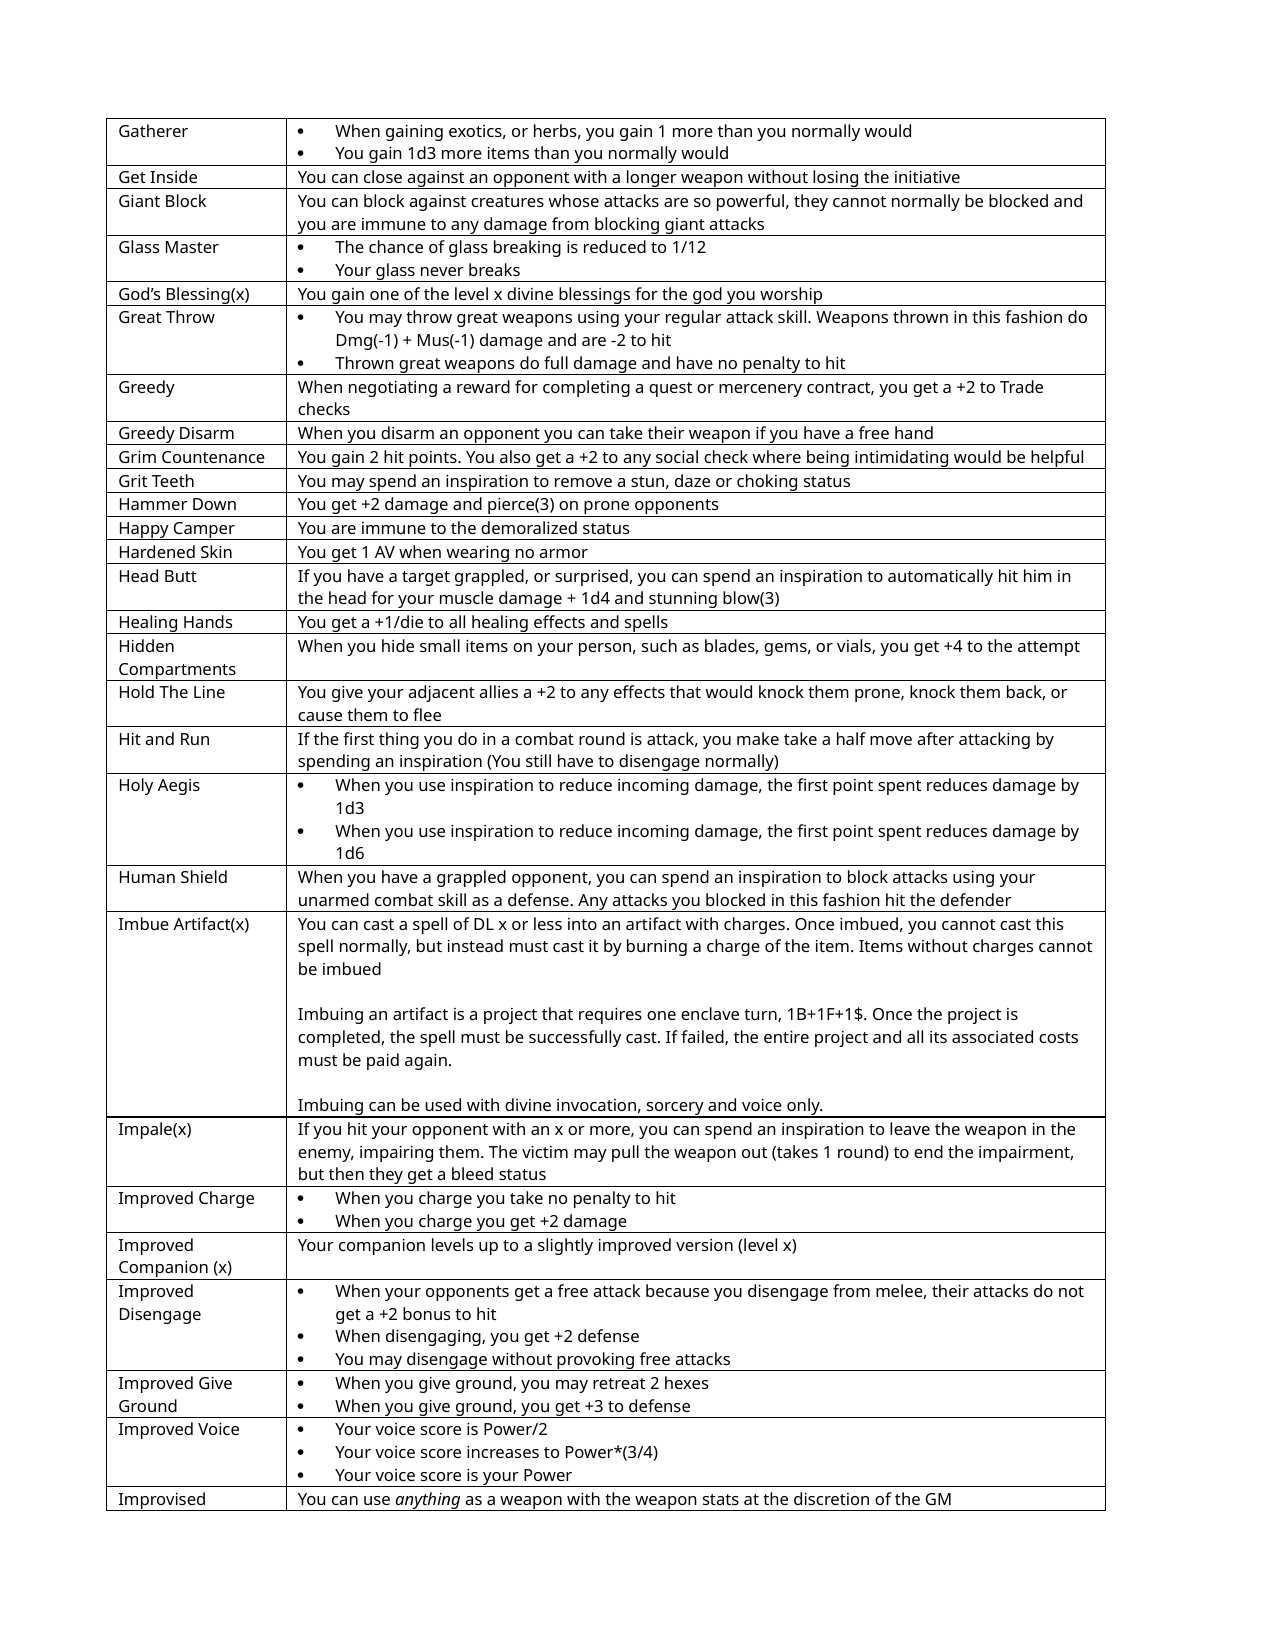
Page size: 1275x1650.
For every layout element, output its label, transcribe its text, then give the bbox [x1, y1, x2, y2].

table_cell When negotiating a reward for completing a quest or mercenery contract, you get a +2 to Trade checks [287, 375, 1105, 421]
table_cell Improved Charge [107, 1187, 286, 1232]
table_cell Hidden Compartments [107, 634, 286, 680]
table_cell Greedy [107, 375, 286, 421]
table_cell Head Butt [107, 564, 286, 609]
table_cell You can block against creatures whose attacks are so powerful, they cannot normally be blocked and you are immune to any damage from blocking giant attacks [287, 189, 1105, 235]
table_cell Imbue Artifact(x) [107, 912, 286, 1116]
table_cell The chance of glass breaking is reduced to 1/12 Your glass never breaks [287, 236, 1105, 281]
table_cell Giant Block [107, 189, 286, 235]
table_cell You gain one of the level x divine blessings for the god you worship [287, 282, 1105, 305]
table_cell When gaining exotics, or herbs, you gain 1 more than you normally would You gain 1d3 more items than you normally would [287, 119, 1105, 164]
table_cell Holy Aegis [107, 774, 286, 864]
table_cell Hammer Down [107, 493, 286, 516]
table_cell Hold The Line [107, 681, 286, 726]
table_cell Greedy Disarm [107, 422, 286, 444]
table_cell Healing Hands [107, 611, 286, 633]
table_cell Gatherer [107, 119, 286, 164]
table_cell Happy Camper [107, 517, 286, 539]
table_cell You get 1 AV when wearing no armor [287, 540, 1105, 563]
table_cell Grim Countenance [107, 445, 286, 468]
table_cell When you use inspiration to reduce incoming damage, the first point spent reduces damage by 1d3 When you use inspiration to reduce incoming damage, the first point spent reduces damage by 1d6 [287, 774, 1105, 864]
table_cell Great Throw [107, 306, 286, 374]
table_cell Grit Teeth [107, 469, 286, 492]
table_cell You get +2 damage and pierce(3) on prone opponents [287, 493, 1105, 516]
table_cell You get a +1/die to all healing effects and spells [287, 611, 1105, 633]
table_cell If you have a target grappled, or surprised, you can spend an inspiration to automatically hit him in the head for your muscle damage + 1d4 and stunning blow(3) [287, 564, 1105, 609]
table_cell When your opponents get a free attack because you disengage from melee, their attacks do not get a +2 bonus to hit When disengaging, you get +2 defense You may disengage without provoking free attacks [287, 1280, 1105, 1370]
table_cell You can close against an opponent with a longer weapon without losing the initiative [287, 166, 1105, 188]
table_cell You give your adjacent allies a +2 to any effects that would knock them prone, knock them back, or cause them to flee [287, 681, 1105, 726]
table_cell When you charge you take no penalty to hit When you charge you get +2 damage [287, 1187, 1105, 1232]
table_cell Your voice score is Power/2 Your voice score increases to Power*(3/4) Your voice score is your Power [287, 1418, 1105, 1486]
table_cell Improved Voice [107, 1418, 286, 1486]
table_cell When you disarm an opponent you can take their weapon if you have a free hand [287, 422, 1105, 444]
table_cell Glass Master [107, 236, 286, 281]
table_cell You may spend an inspiration to remove a stun, daze or choking status [287, 469, 1105, 492]
table_cell Get Inside [107, 166, 286, 188]
table_cell Improvised [107, 1487, 286, 1510]
table_cell You may throw great weapons using your regular attack skill. Weapons thrown in this fashion do Dmg(-1) + Mus(-1) damage and are -2 to hit Thrown great weapons do full damage and have no penalty to hit [287, 306, 1105, 374]
table_cell You are immune to the demoralized status [287, 517, 1105, 539]
table_cell Impale(x) [107, 1118, 286, 1186]
table_cell Improved Companion (x) [107, 1233, 286, 1278]
table_cell When you hide small items on your person, such as blades, gems, or vials, you get +4 to the attempt [287, 634, 1105, 680]
table_cell God’s Blessing(x) [107, 282, 286, 305]
table_cell Human Shield [107, 866, 286, 911]
table_cell When you give ground, you may retreat 2 hexes When you give ground, you get +3 to defense [287, 1371, 1105, 1417]
table_cell Your companion levels up to a slightly improved version (level x) [287, 1233, 1105, 1278]
table_cell If the first thing you do in a combat round is attack, you make take a half move after attacking by spending an inspiration (You still have to disengage normally) [287, 727, 1105, 773]
table_cell You can use anything as a weapon with the weapon stats at the discretion of the GM [287, 1487, 1105, 1510]
table_cell Improved Disengage [107, 1280, 286, 1370]
table_cell If you hit your opponent with an x or more, you can spend an inspiration to leave the weapon in the enemy, impairing them. The victim may pull the weapon out (takes 1 round) to end the impairment, but then they get a bleed status [287, 1118, 1105, 1186]
table_cell You gain 2 hit points. You also get a +2 to any social check where being intimidating would be helpful [287, 445, 1105, 468]
table_cell Hit and Run [107, 727, 286, 773]
table_cell You can cast a spell of DL x or less into an artifact with charges. Once imbued, you cannot cast this spell normally, but instead must cast it by burning a charge of the item. Items without charges cannot be imbued Imbuing an artifact is a project that requires one enclave turn, 1B+1F+1$. Once the project is completed, the spell must be successfully cast. If failed, the entire project and all its associated costs must be paid again. Imbuing can be used with divine invocation, sorcery and voice only. [287, 912, 1105, 1116]
table_cell Hardened Skin [107, 540, 286, 563]
table_cell Improved Give Ground [107, 1371, 286, 1417]
table_cell When you have a grappled opponent, you can spend an inspiration to block attacks using your unarmed combat skill as a defense. Any attacks you blocked in this fashion hit the defender [287, 866, 1105, 911]
